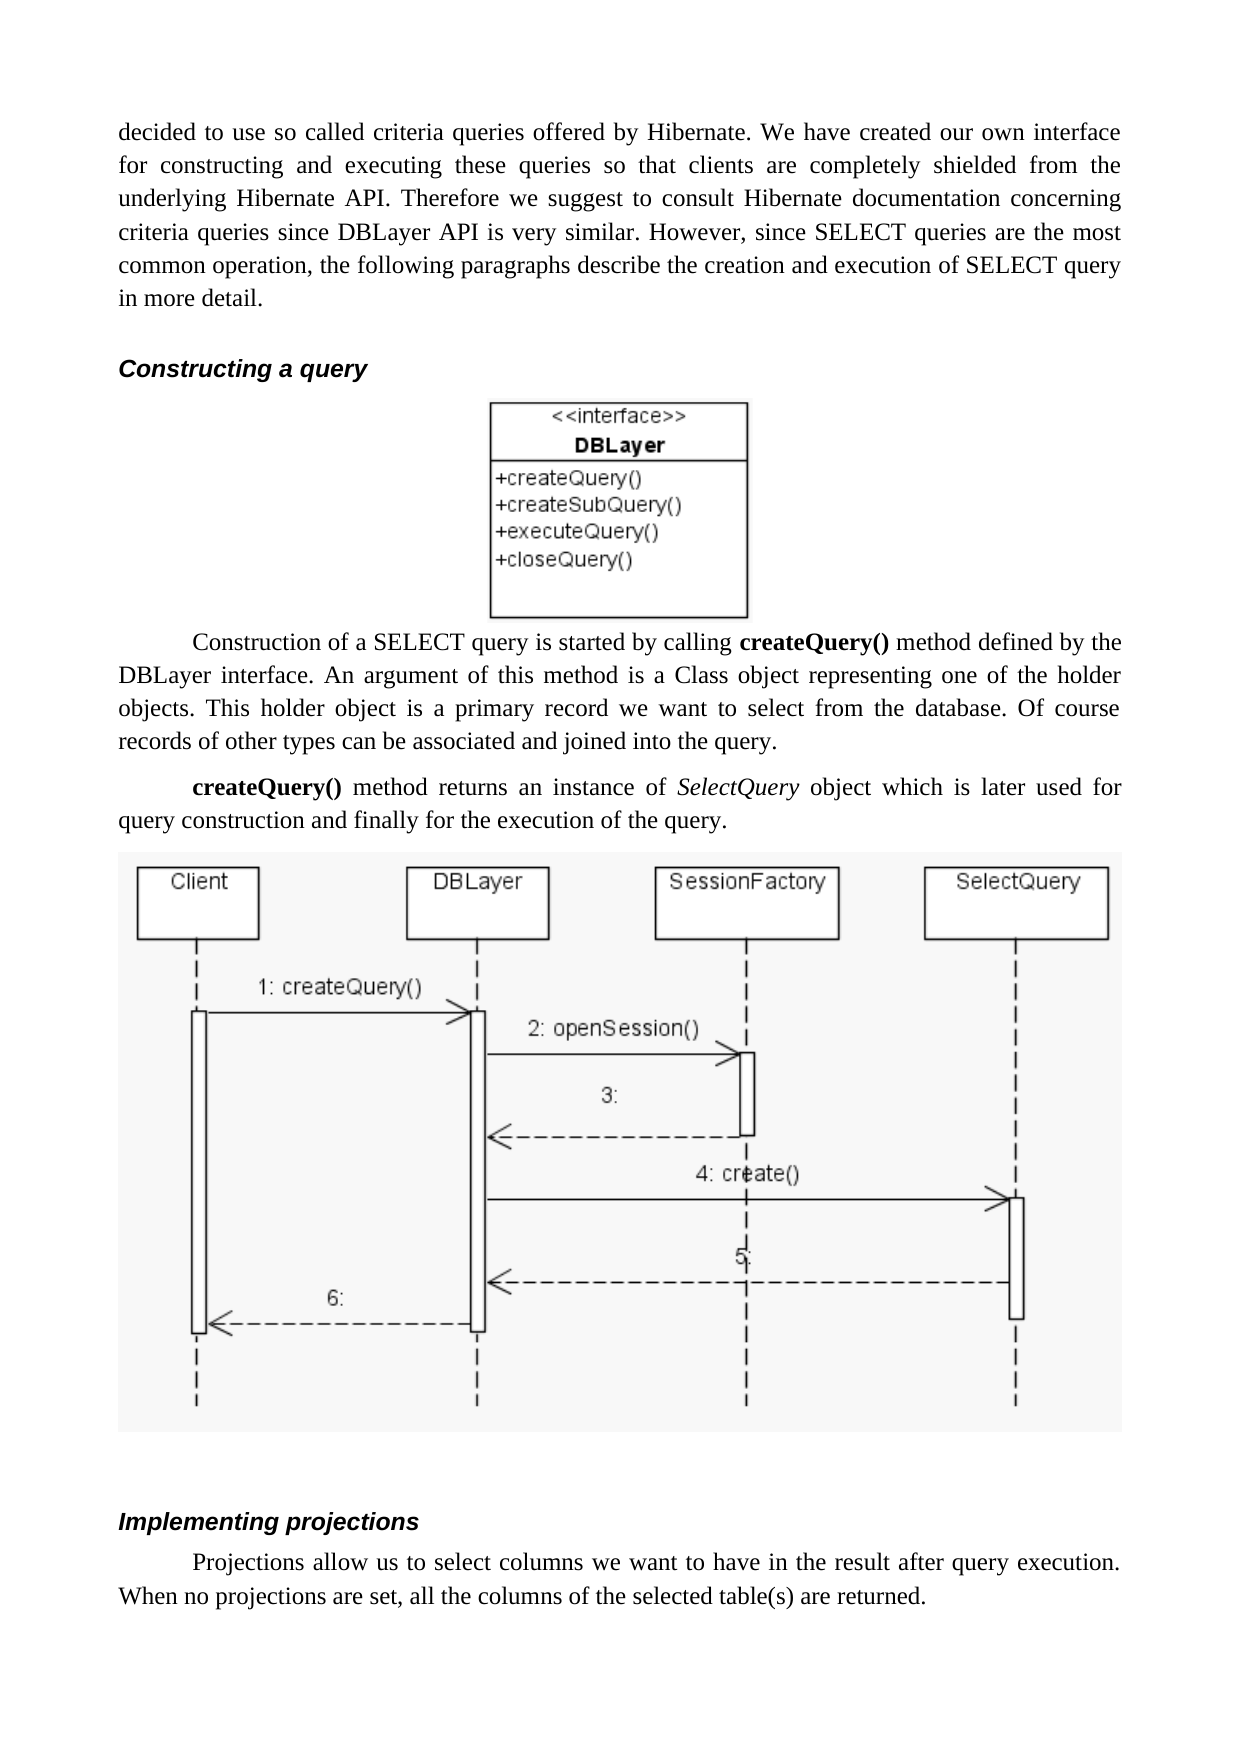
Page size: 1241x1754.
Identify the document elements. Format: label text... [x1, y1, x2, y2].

subtitle Constructing a query [118, 355, 1122, 383]
subtitle Implementing projections [118, 1508, 1122, 1536]
text Construction of a SELECT query is started by calling createQuery() method defined by the DBLayer interface. An argument of this method is a Class object representing one of the holder objects. This holder object is a primary record we want to select from the database. Of course records of other types can be associated and joined into the query. [118, 623, 1122, 755]
text decided to use so called criteria queries offered by Hibernate. We have created our own interface for constructing and executing these queries so that clients are completely shielded from the underlying Hibernate API. Therefore we suggest to consult Hibernate documentation concerning criteria queries since DBLayer API is very similar. However, since SELECT queries are the most common operation, the following paragraphs describe the creation and execution of SELECT query in more detail. [118, 118, 1122, 312]
picture [118, 852, 1122, 1432]
text Projections allow us to select columns we want to have in the result after query execution. When no projections are set, all the columns of the selected table(s) are returned. [118, 1548, 1122, 1609]
text createQuery() method returns an instance of SelectQuery object which is later used for query construction and finally for the execution of the query. [118, 773, 1122, 834]
picture [487, 398, 753, 623]
